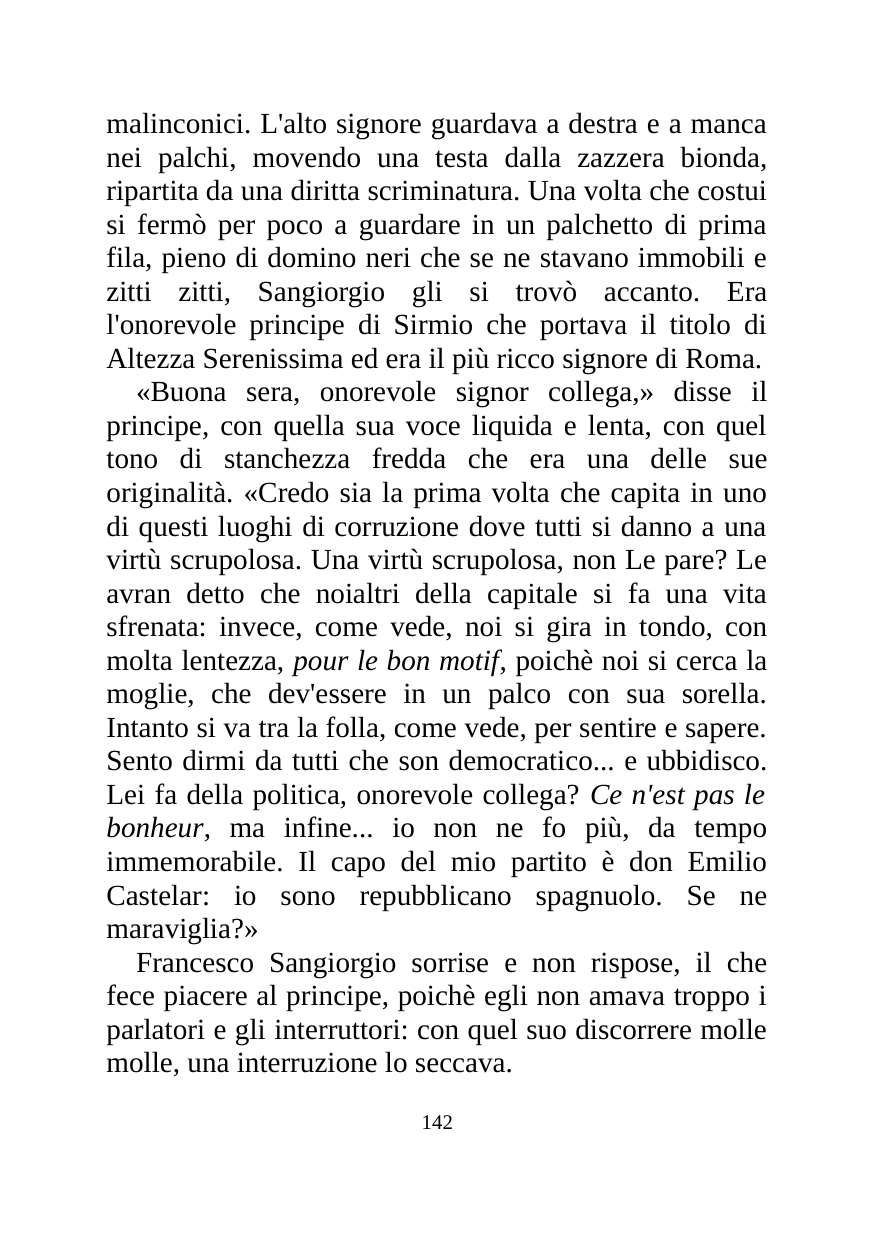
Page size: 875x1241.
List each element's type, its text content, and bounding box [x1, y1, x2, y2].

text malinconici. L'alto signore guardava a destra e a manca nei palchi, movendo una testa dalla zazzera bionda, ripartita da una diritta scriminatura. Una volta che costui si fermò per poco a guardare in un palchetto di prima fila, pieno di domino neri che se ne stavano immobili e zitti zitti, Sangiorgio gli si trovò accanto. Era l'onorevole principe di Sirmio che portava il titolo di Altezza Serenissima ed era il più ricco signore di Roma. [106, 106, 768, 374]
text Francesco Sangiorgio sorrise e non rispose, il che fece piacere al principe, poichè egli non amava troppo i parlatori e gli interruttori: con quel suo discorrere molle molle, una interruzione lo seccava. [106, 945, 768, 1079]
text «Buona sera, onorevole signor collega,» disse il principe, con quella sua voce liquida e lenta, con quel tono di stanchezza fredda che era una delle sue originalità. «Credo sia la prima volta che capita in uno di questi luoghi di corruzione dove tutti si danno a una virtù scrupolosa. Una virtù scrupolosa, non Le pare? Le avran detto che noialtri della capitale si fa una vita sfrenata: invece, come vede, noi si gira in tondo, con molta lentezza, pour le bon motif, poichè noi si cerca la moglie, che dev'essere in un palco con sua sorella. Intanto si va tra la folla, come vede, per sentire e sapere. Sento dirmi da tutti che son democratico... e ubbidisco. Lei fa della politica, onorevole collega? Ce n'est pas le bonheur, ma infine... io non ne fo più, da tempo immemorabile. Il capo del mio partito è don Emilio Castelar: io sono repubblicano spagnuolo. Se ne maraviglia?» [106, 374, 768, 945]
